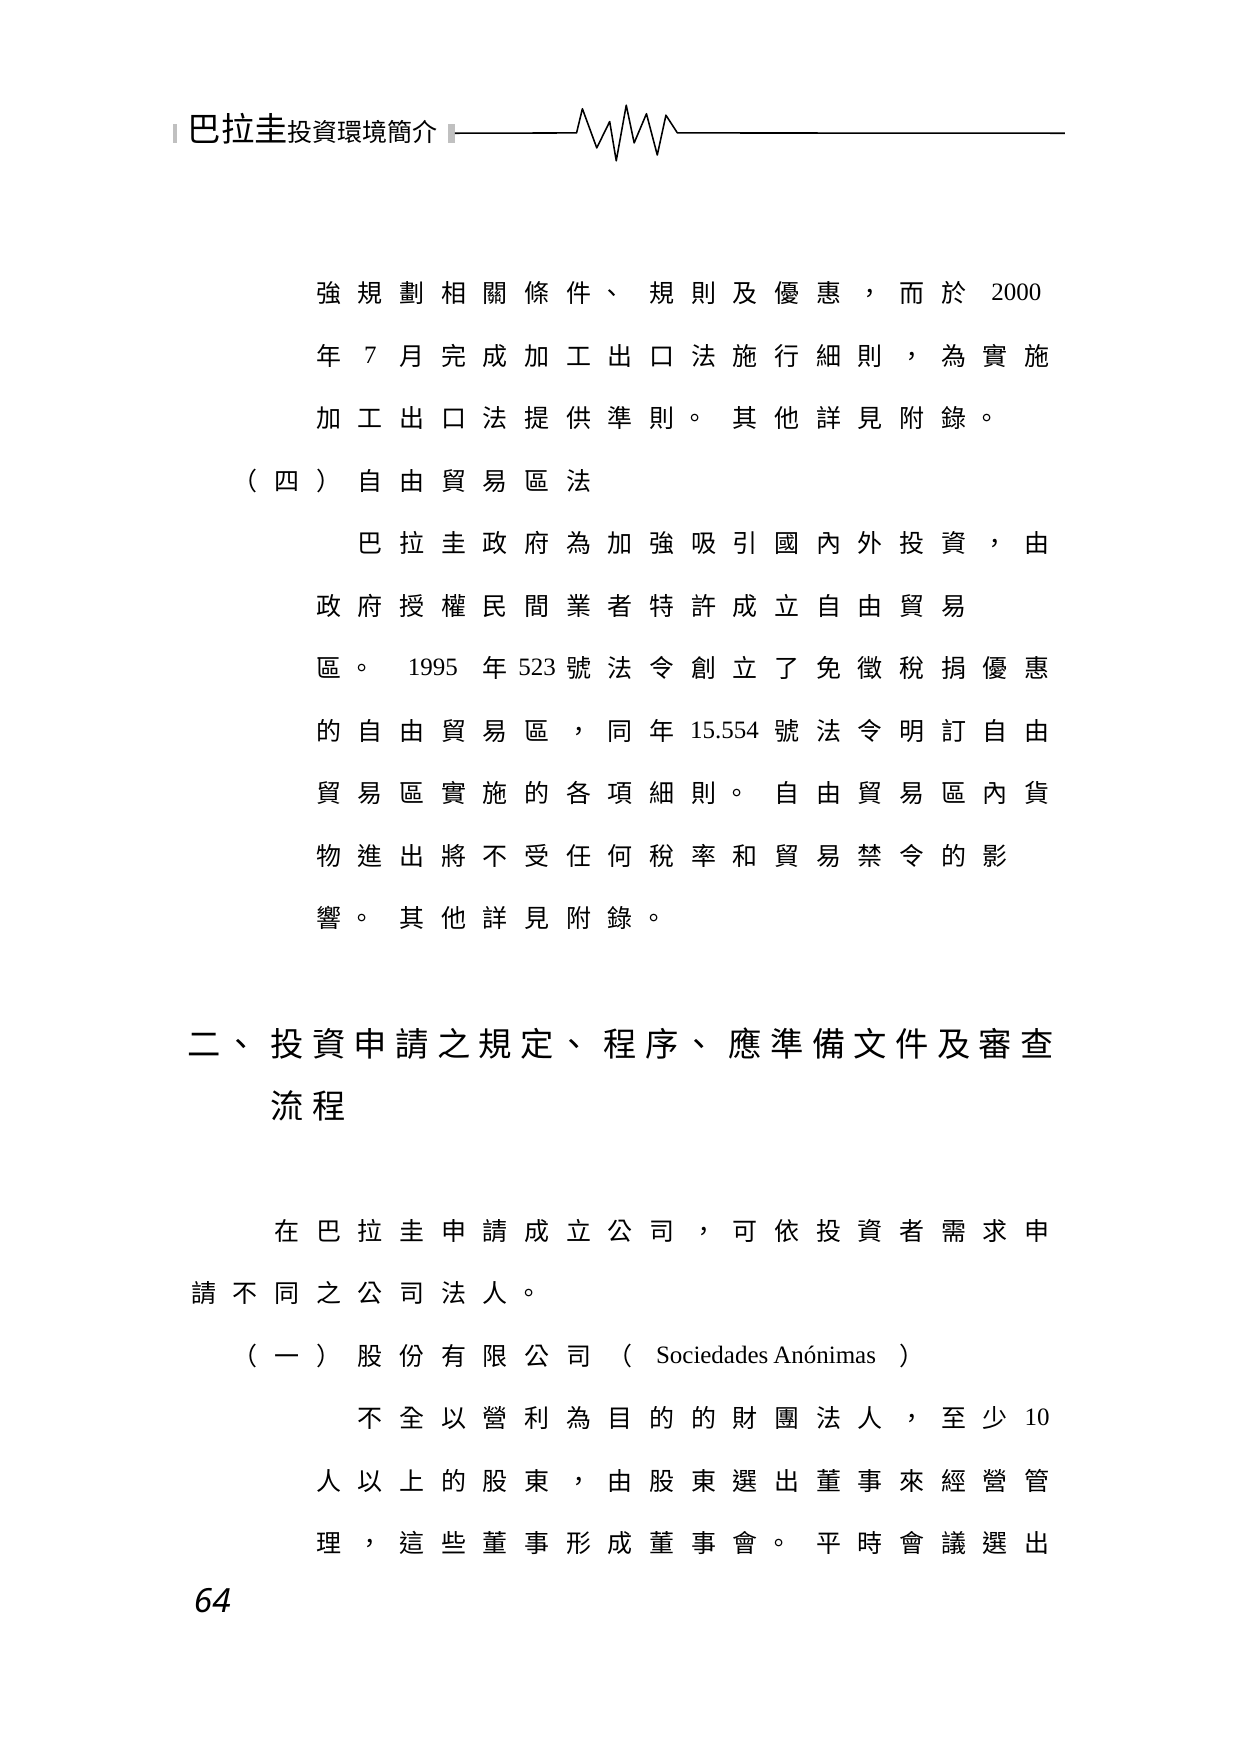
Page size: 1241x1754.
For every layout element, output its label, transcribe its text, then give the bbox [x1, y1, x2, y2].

text 巴拉圭政府為加強吸引國內外投資，由政府授權民間業者特許成立自由貿易區。1995年523號法令創立了免徵稅捐優惠的自由貿易區，同年15.554號法令明訂自由貿易區實施的各項細則。自由貿易區內貨物進出將不受任何稅率和貿易禁令的影響。其他詳見附錄。 [281, 500, 1058, 938]
text 在巴拉圭申請成立公司，可依投資者需求申請不同之公司法人。 [183, 1188, 1058, 1313]
text （四）自由貿易區法 [207, 438, 1058, 500]
text 不全以營利為目的的財團法人，至少10人以上的股東，由股東選出董事來經營管理，這些董事形成董事會。平時會議選出 [281, 1375, 1058, 1563]
text 強規劃相關條件、規則及優惠，而於2000年7月完成加工出口法施行細則，為實施加工出口法提供準則。其他詳見附錄。 [281, 250, 1058, 438]
text （一）股份有限公司（Sociedades Anónimas） [207, 1313, 1058, 1375]
text 二、投資申請之規定、程序、應準備文件及審查流程 [183, 1000, 1058, 1125]
